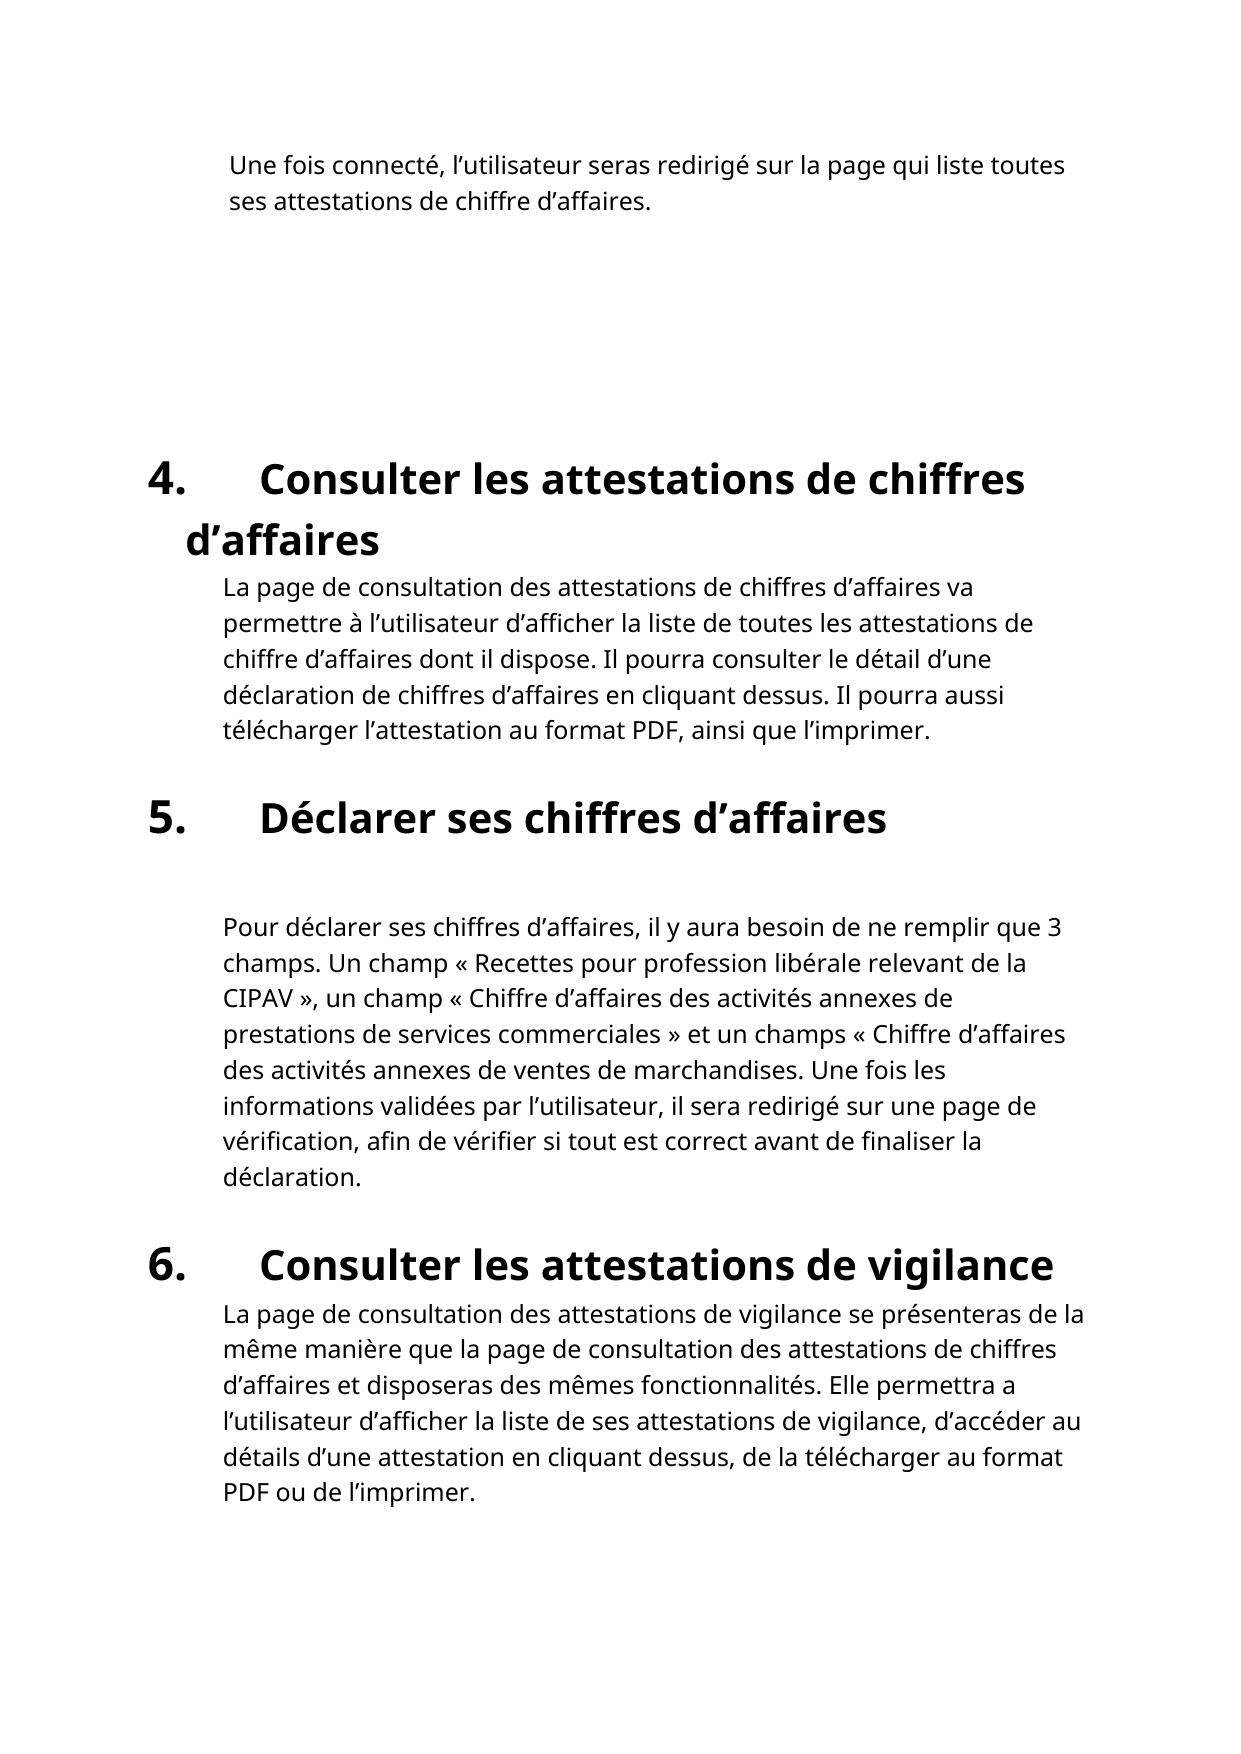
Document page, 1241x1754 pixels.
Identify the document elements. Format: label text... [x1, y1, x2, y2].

list Consulter les attestations de chiffres d’affaires [148, 445, 1093, 567]
list La page de consultation des attestations de chiffres d’affaires va permettre à l’utilisateur d’afficher la liste de toutes les attestations de chiffre d’affaires dont il dispose. Il pourra consulter le détail d’une déclaration de chiffres d’affaires en cliquant dessus. Il pourra aussi télécharger l’attestation au format PDF, ainsi que l’imprimer. [223, 570, 1093, 747]
list Consulter les attestations de vigilance [148, 1231, 1093, 1293]
list Déclarer ses chiffres d’affaires [148, 784, 1093, 847]
list La page de consultation des attestations de vigilance se présenteras de la même manière que la page de consultation des attestations de chiffres d’affaires et disposeras des mêmes fonctionnalités. Elle permettra a l’utilisateur d’afficher la liste de ses attestations de vigilance, d’accéder au détails d’une attestation en cliquant dessus, de la télécharger au format PDF ou de l’imprimer. [223, 1296, 1093, 1509]
text Une fois connecté, l’utilisateur seras redirigé sur la page qui liste toutes ses attestations de chiffre d’affaires. [229, 148, 1093, 217]
list Pour déclarer ses chiffres d’affaires, il y aura besoin de ne remplir que 3 champs. Un champ « Recettes pour profession libérale relevant de la CIPAV », un champ « Chiffre d’affaires des activités annexes de prestations de services commerciales » et un champs « Chiffre d’affaires des activités annexes de ventes de marchandises. Une fois les informations validées par l’utilisateur, il sera redirigé sur une page de vérification, afin de vérifier si tout est correct avant de finaliser la déclaration. [223, 909, 1093, 1194]
